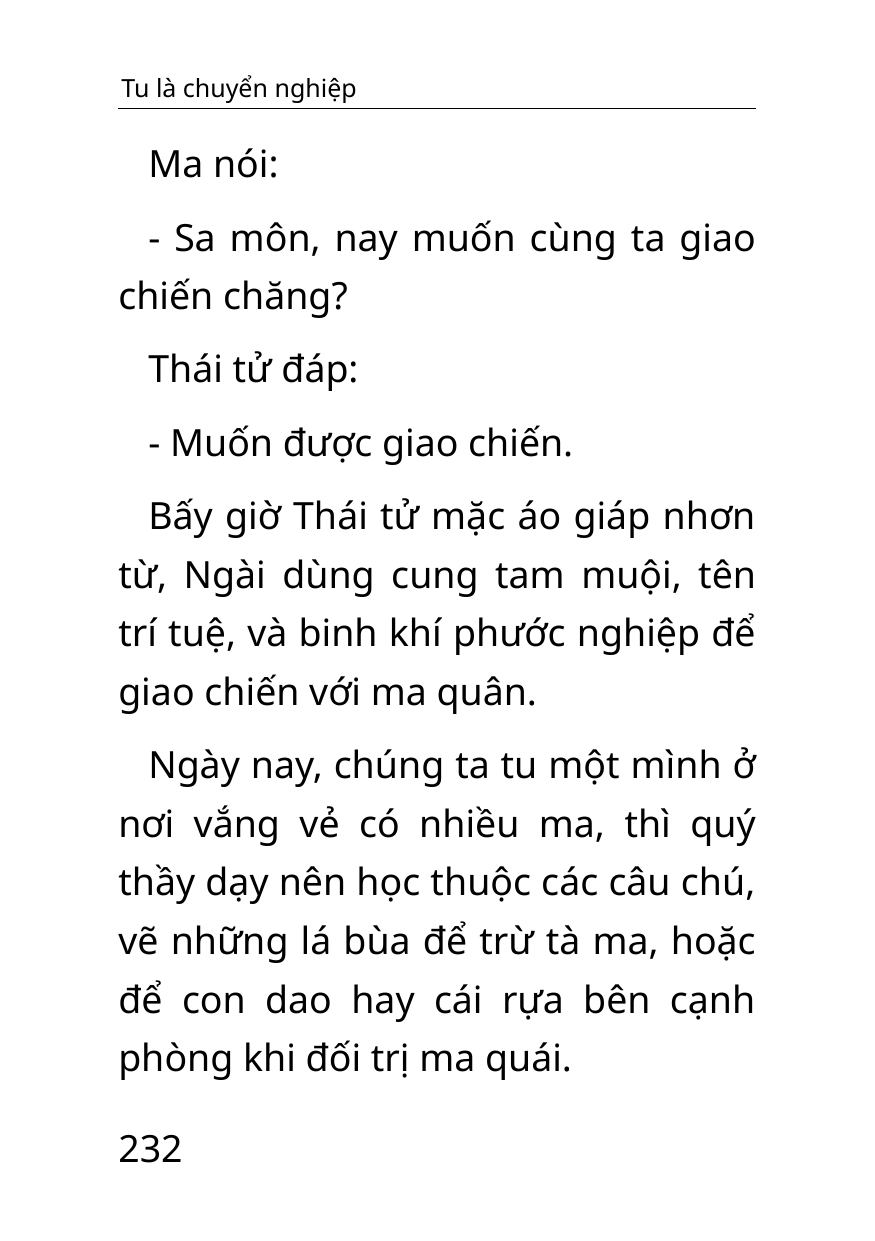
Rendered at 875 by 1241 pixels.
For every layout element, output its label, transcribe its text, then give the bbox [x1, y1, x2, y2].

text - Muốn được giao chiến. [118, 416, 756, 467]
text Thái tử đáp: [118, 343, 756, 394]
text Ngày nay, chúng ta tu một mình ở nơi vắng vẻ có nhiều ma, thì quý thầy dạy nên học thuộc các câu chú, vẽ những lá bùa để trừ tà ma, hoặc để con dao hay cái rựa bên cạnh phòng khi đối trị ma quái. [118, 738, 756, 1083]
text Bấy giờ Thái tử mặc áo giáp nhơn từ, Ngài dùng cung tam muội, tên trí tuệ, và binh khí phước nghiệp để giao chiến với ma quân. [118, 489, 756, 716]
text Ma nói: [118, 138, 756, 189]
text - Sa môn, nay muốn cùng ta giao chiến chăng? [118, 211, 756, 321]
